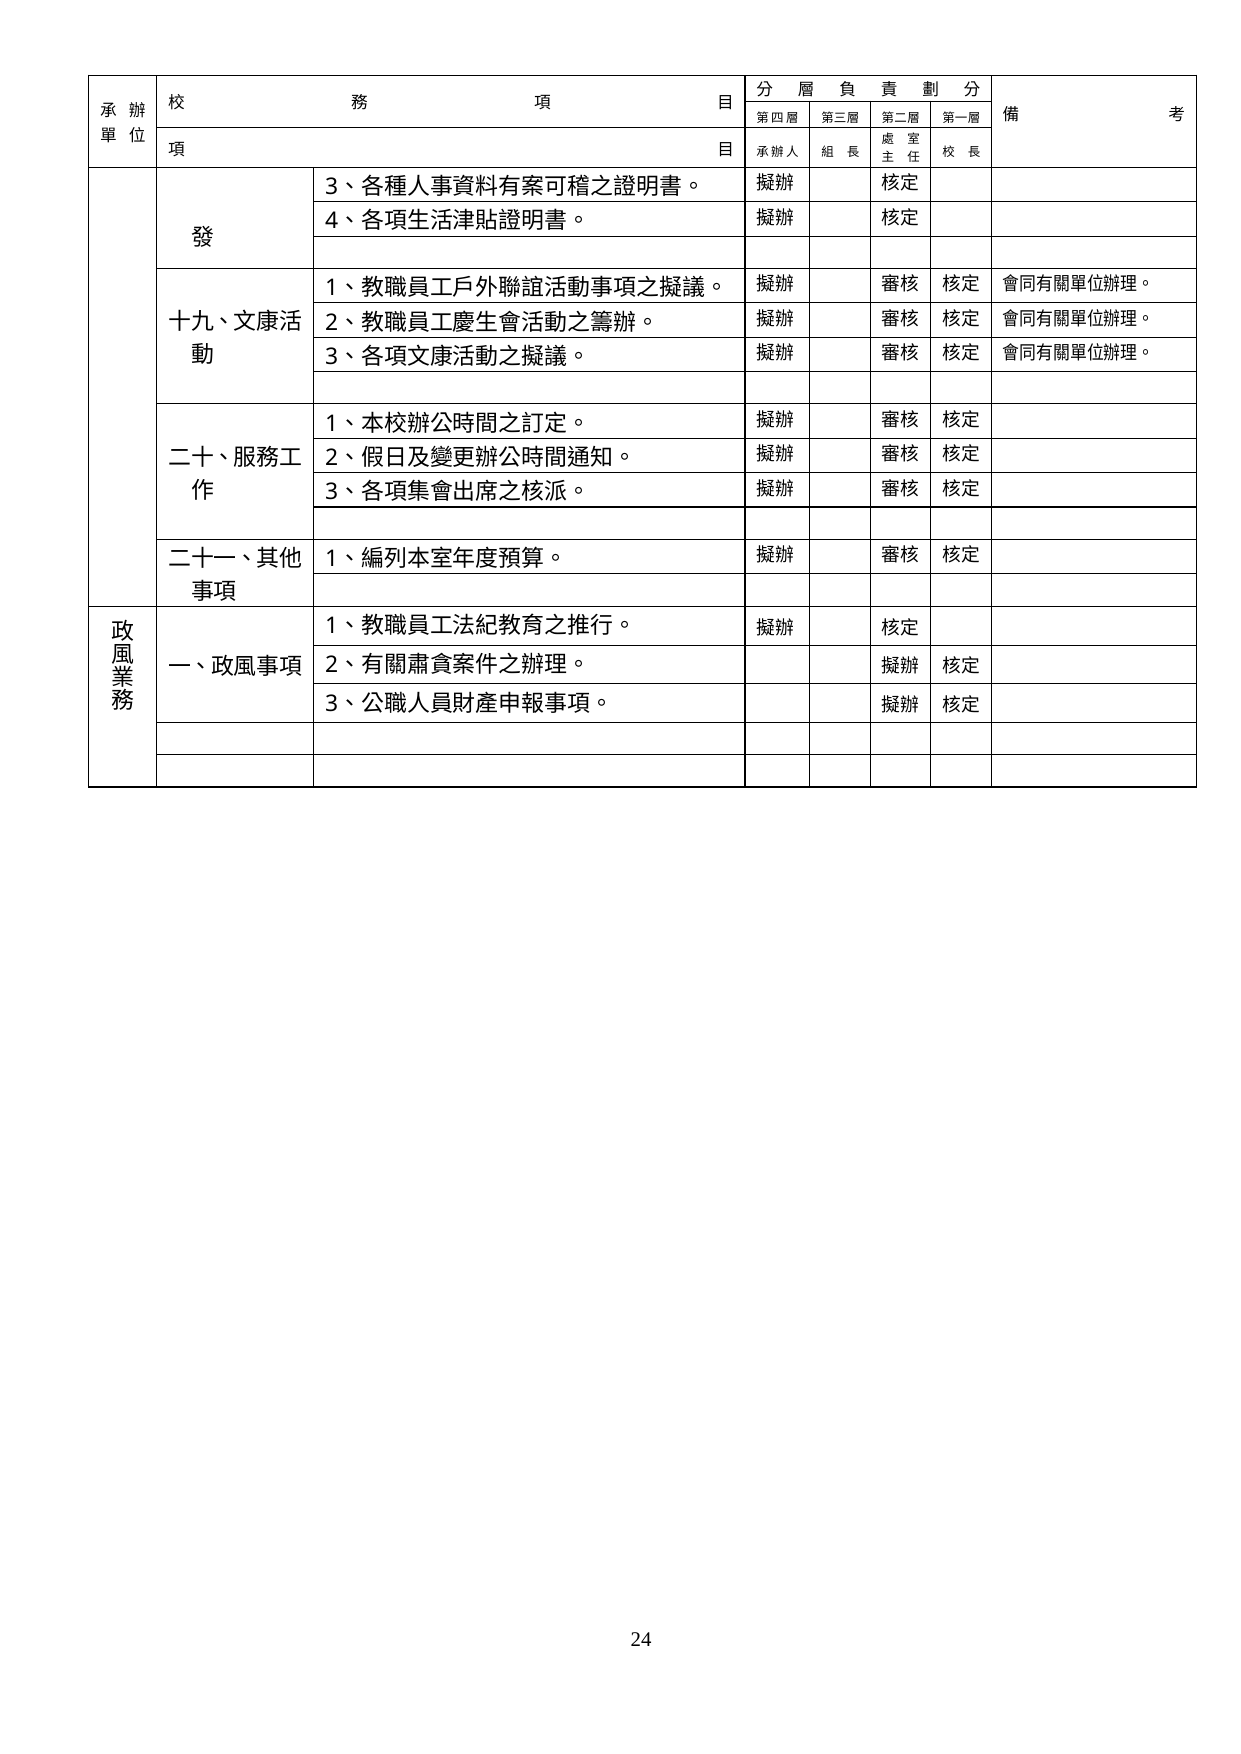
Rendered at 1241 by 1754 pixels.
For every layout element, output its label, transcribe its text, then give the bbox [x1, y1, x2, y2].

table_cell 3、公職人員財產申報事項。 [314, 684, 744, 722]
table_cell [992, 508, 1196, 539]
table_cell [746, 755, 809, 786]
table_cell [810, 755, 870, 786]
table_cell 核定 [871, 202, 930, 236]
table_cell [992, 755, 1196, 786]
table_cell 擬辦 [871, 684, 930, 722]
table_cell [746, 684, 809, 722]
table_cell 十九、文康活動 [157, 269, 313, 403]
table_cell 2、教職員工慶生會活動之籌辦。 [314, 303, 744, 337]
table_cell 二十、服務工作 [157, 404, 313, 539]
table_cell [992, 372, 1196, 403]
table_cell [992, 607, 1196, 645]
table_cell 核定 [871, 168, 930, 201]
table_cell [746, 237, 809, 268]
table_cell 第一層 [931, 102, 991, 127]
table_cell 審核 [871, 303, 930, 337]
table_cell [871, 755, 930, 786]
table_cell [314, 237, 744, 268]
table_cell 核定 [931, 404, 991, 438]
table_cell [157, 723, 313, 754]
table_cell [931, 508, 991, 539]
table_cell [746, 508, 809, 539]
table_cell [931, 755, 991, 786]
table_cell 2、有關肅貪案件之辦理。 [314, 646, 744, 683]
table_cell [314, 723, 744, 754]
table_cell 核定 [931, 338, 991, 371]
table_cell 擬辦 [746, 168, 809, 201]
table_cell [871, 237, 930, 268]
table_cell 核定 [871, 607, 930, 645]
table_cell 核定 [931, 540, 991, 573]
table_cell [931, 202, 991, 236]
table_cell 4、各項生活津貼證明書。 [314, 202, 744, 236]
table_header 分層負責劃分 [746, 76, 991, 101]
table_cell 一、政風事項 [157, 607, 313, 722]
table_cell [931, 237, 991, 268]
table_cell 擬辦 [871, 646, 930, 683]
table_cell 校長 [931, 128, 991, 167]
table_cell 核定 [931, 473, 991, 506]
table_cell [992, 237, 1196, 268]
table_cell [810, 574, 870, 606]
table_cell 第三層 [810, 102, 870, 127]
table_cell 發 [157, 168, 313, 268]
table_cell [810, 723, 870, 754]
table_cell 處室 主任 [871, 128, 930, 167]
table_cell 審核 [871, 269, 930, 302]
table_cell [746, 723, 809, 754]
table_cell [992, 439, 1196, 472]
table_cell [871, 508, 930, 539]
table_cell [871, 372, 930, 403]
table_cell 核定 [931, 684, 991, 722]
table_cell 審核 [871, 473, 930, 506]
table_cell 第四層 [746, 102, 809, 127]
table_cell 第二層 [871, 102, 930, 127]
table_cell 擬辦 [746, 303, 809, 337]
table_cell 擬辦 [746, 439, 809, 472]
table_cell 會同有關單位辦理。 [992, 338, 1196, 371]
table_cell 1、教職員工戶外聯誼活動事項之擬議。 [314, 269, 744, 302]
table_cell 擬辦 [746, 202, 809, 236]
table_cell 會同有關單位辦理。 [992, 269, 1196, 302]
table_cell [810, 646, 870, 683]
table_cell [931, 372, 991, 403]
table_cell [931, 723, 991, 754]
table_cell [157, 755, 313, 786]
table_cell 3、各項文康活動之擬議。 [314, 338, 744, 371]
table_cell [992, 168, 1196, 201]
table_cell [89, 168, 156, 606]
table_cell 1、本校辦公時間之訂定。 [314, 404, 744, 438]
table_cell 1、編列本室年度預算。 [314, 540, 744, 573]
table_cell 擬辦 [746, 338, 809, 371]
table_cell [992, 646, 1196, 683]
table_cell [810, 473, 870, 506]
table_cell 核定 [931, 646, 991, 683]
table_cell [314, 372, 744, 403]
table_cell [992, 723, 1196, 754]
table_cell [810, 269, 870, 302]
table_cell 擬辦 [746, 540, 809, 573]
table_cell [746, 372, 809, 403]
table_cell 擬辦 [746, 269, 809, 302]
table_cell 擬辦 [746, 473, 809, 506]
table_cell 政風業務 [89, 607, 156, 786]
table_cell [810, 508, 870, 539]
table_cell [992, 574, 1196, 606]
table_cell [931, 607, 991, 645]
table_cell [992, 473, 1196, 506]
table_cell [810, 237, 870, 268]
table_cell 擬辦 [746, 404, 809, 438]
table_cell 2、假日及變更辦公時間通知。 [314, 439, 744, 472]
table_cell 組長 [810, 128, 870, 167]
table_cell [810, 684, 870, 722]
table_cell [992, 404, 1196, 438]
table_cell [871, 723, 930, 754]
table_cell 審核 [871, 540, 930, 573]
table_cell 擬辦 [746, 607, 809, 645]
table_cell [746, 646, 809, 683]
table_cell [992, 202, 1196, 236]
table_cell 3、各種人事資料有案可稽之證明書。 [314, 168, 744, 201]
table_cell 審核 [871, 404, 930, 438]
table_cell 項目 [157, 128, 744, 167]
table_cell 會同有關單位辦理。 [992, 303, 1196, 337]
table_cell [810, 372, 870, 403]
table_header 備考 [992, 76, 1196, 167]
table_cell [810, 607, 870, 645]
table_cell 審核 [871, 338, 930, 371]
table_cell 核定 [931, 269, 991, 302]
table_cell [992, 540, 1196, 573]
table_cell [931, 574, 991, 606]
table_cell [810, 338, 870, 371]
table_cell [314, 574, 744, 606]
table_cell 3、各項集會出席之核派。 [314, 473, 744, 506]
table_cell 核定 [931, 303, 991, 337]
table_cell [314, 755, 744, 786]
table_header 承辦 單位 [89, 76, 156, 167]
table_cell [314, 508, 744, 539]
table_cell [746, 574, 809, 606]
table_cell [810, 303, 870, 337]
table_cell [810, 439, 870, 472]
table_cell [992, 684, 1196, 722]
table_cell [810, 168, 870, 201]
table_cell [810, 404, 870, 438]
table_cell 承辦人 [746, 128, 809, 167]
table_cell 1、教職員工法紀教育之推行。 [314, 607, 744, 645]
table_header 校務項目 [157, 76, 744, 127]
table_cell [810, 202, 870, 236]
table_cell [931, 168, 991, 201]
table_cell 核定 [931, 439, 991, 472]
table_cell 審核 [871, 439, 930, 472]
table_cell [810, 540, 870, 573]
table_cell [871, 574, 930, 606]
table_cell 二十一、其他事項 [157, 540, 313, 606]
